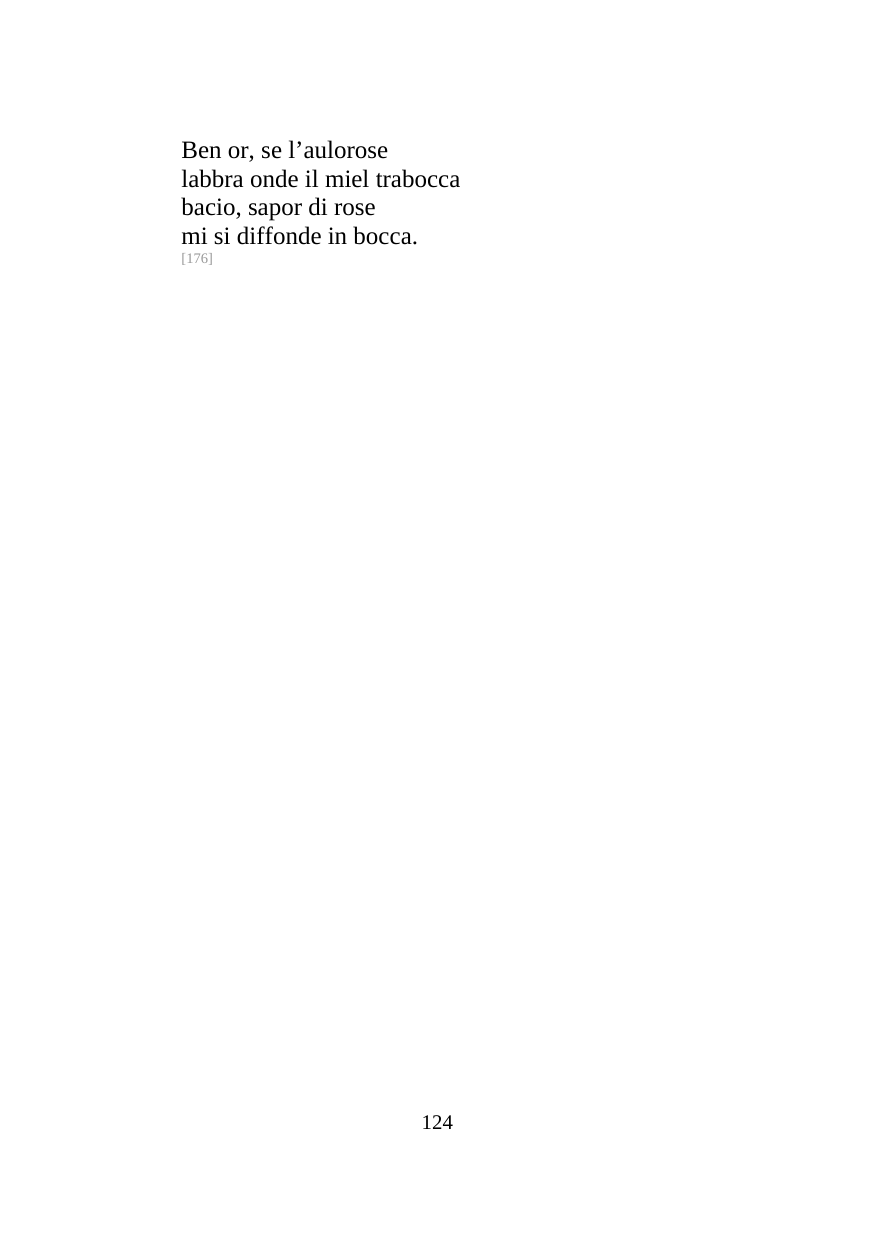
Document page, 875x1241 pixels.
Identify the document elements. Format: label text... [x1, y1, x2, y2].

text Ben or, se l’aulorose labbra onde il miel trabocca bacio, sapor di rose mi si diffonde in bocca. [176] [181, 135, 569, 267]
